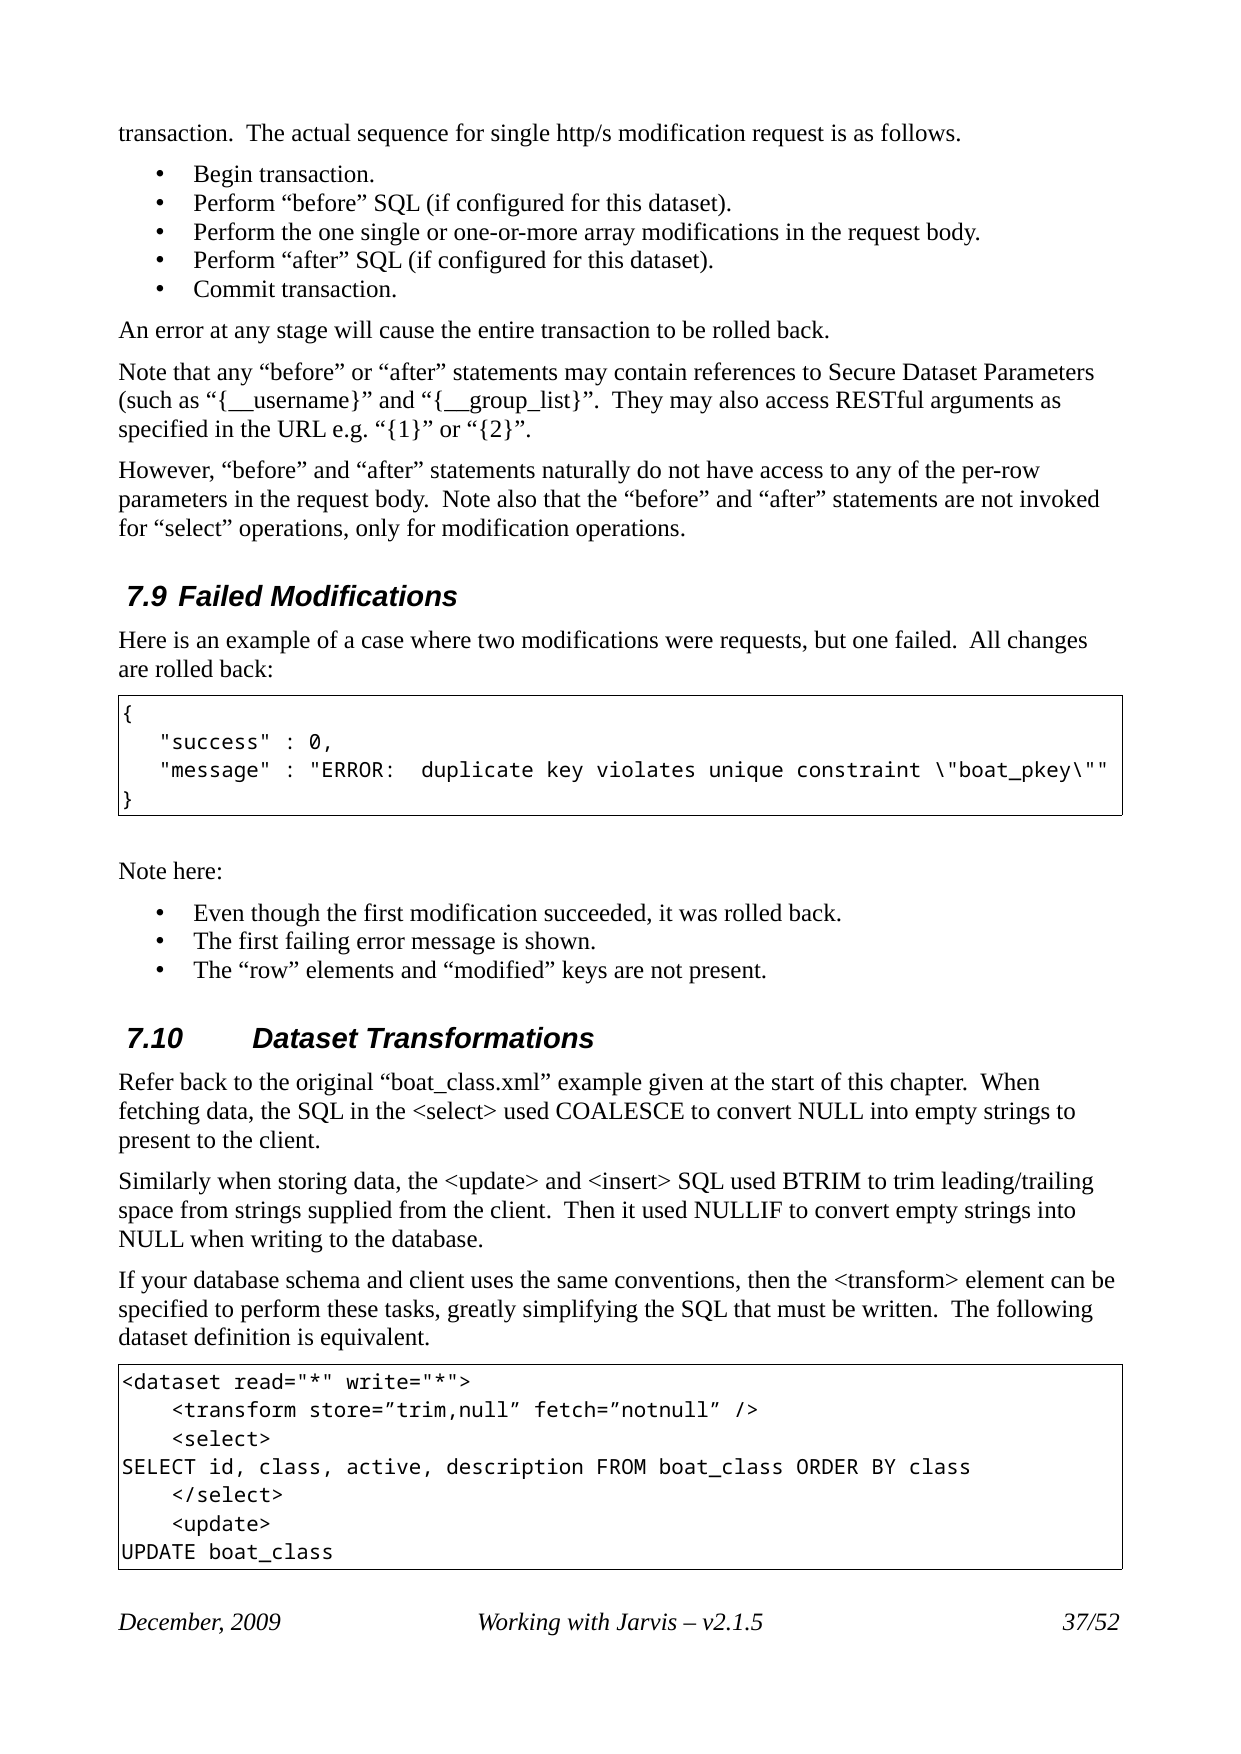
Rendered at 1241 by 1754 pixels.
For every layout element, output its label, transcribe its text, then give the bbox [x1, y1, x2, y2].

text <select> [119, 1421, 1122, 1449]
subtitle Dataset Transformations [118, 1021, 1122, 1055]
text { [119, 696, 1122, 724]
list Perform “before” SQL (if configured for this dataset). [156, 188, 1122, 217]
text } [119, 781, 1122, 815]
text UPDATE boat_class [119, 1534, 1122, 1569]
list Perform “after” SQL (if configured for this dataset). [156, 246, 1122, 274]
list Commit transaction. [156, 274, 1122, 303]
text Refer back to the original “boat_class.xml” example given at the start of this chapter. When fetching data, the SQL in the <select> used COALESCE to convert NULL into empty strings to present to the client. [118, 1067, 1122, 1154]
text Note here: [118, 856, 1122, 885]
list The “row” elements and “modified” keys are not present. [156, 955, 1122, 984]
text An error at any stage will cause the entire transaction to be rolled back. [118, 316, 1122, 344]
text However, “before” and “after” statements naturally do not have access to any of the per-row parameters in the request body. Note also that the “before” and “after” statements are not invoked for “select” operations, only for modification operations. [118, 456, 1122, 542]
text If your database schema and client uses the same conventions, then the <transform> element can be specified to perform these tasks, greatly simplifying the SQL that must be written. The following dataset definition is equivalent. [118, 1265, 1122, 1351]
text <update> [119, 1506, 1122, 1534]
text <dataset read="*" write="*"> [119, 1365, 1122, 1392]
text <transform store=”trim,null” fetch=”notnull” /> [119, 1392, 1122, 1421]
text Similarly when storing data, the <update> and <insert> SQL used BTRIM to trim leading/trailing space from strings supplied from the client. Then it used NULLIF to convert empty strings into NULL when writing to the database. [118, 1166, 1122, 1252]
list Even though the first modification succeeded, it was rolled back. [156, 898, 1122, 926]
text transaction. The actual sequence for single http/s modification request is as follows. [118, 118, 1122, 147]
list Begin transaction. [156, 159, 1122, 188]
text "success" : 0, [119, 724, 1122, 752]
text Here is an example of a case where two modifications were requests, but one failed. All changes are rolled back: [118, 625, 1122, 683]
text "message" : "ERROR: duplicate key violates unique constraint \"boat_pkey\"" [119, 752, 1122, 781]
list Perform the one single or one-or-more array modifications in the request body. [156, 217, 1122, 246]
list The first failing error message is shown. [156, 926, 1122, 955]
subtitle Failed Modifications [118, 579, 1122, 613]
text Note that any “before” or “after” statements may contain references to Secure Dataset Parameters (such as “{__username}” and “{__group_list}”. They may also access RESTful arguments as specified in the URL e.g. “{1}” or “{2}”. [118, 357, 1122, 443]
text </select> [119, 1477, 1122, 1506]
text SELECT id, class, active, description FROM boat_class ORDER BY class [119, 1449, 1122, 1477]
